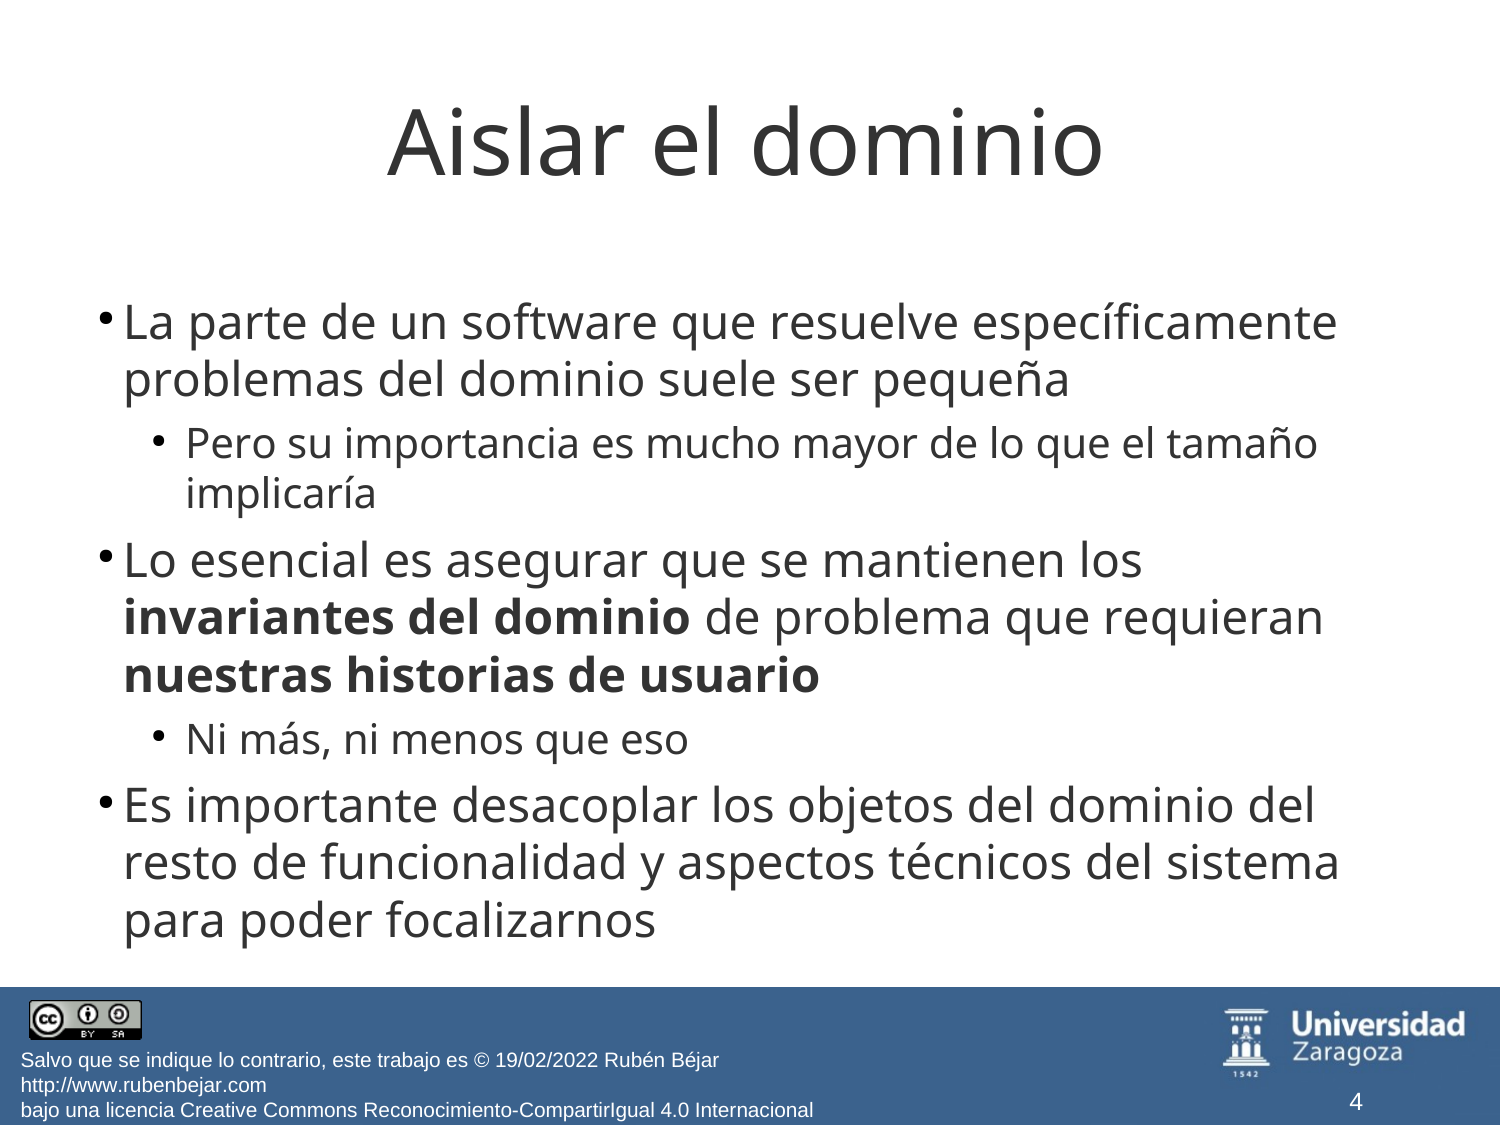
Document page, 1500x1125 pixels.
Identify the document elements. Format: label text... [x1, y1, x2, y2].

picture [0, 987, 1500, 1125]
title Aislar el dominio [74, 21, 1420, 257]
list La parte de un software que resuelve específicamente problemas del dominio suele ser pequeña Pero su importancia es mucho mayor de lo que el tamaño implicaría Lo esencial es asegurar que se mantienen los invariantes del dominio de problema que requieran nuestras historias de usuario Ni más, ni menos que eso Es importante desacoplar los objetos del dominio del resto de funcionalidad y aspectos técnicos del sistema para poder focalizarnos [82, 283, 1418, 957]
